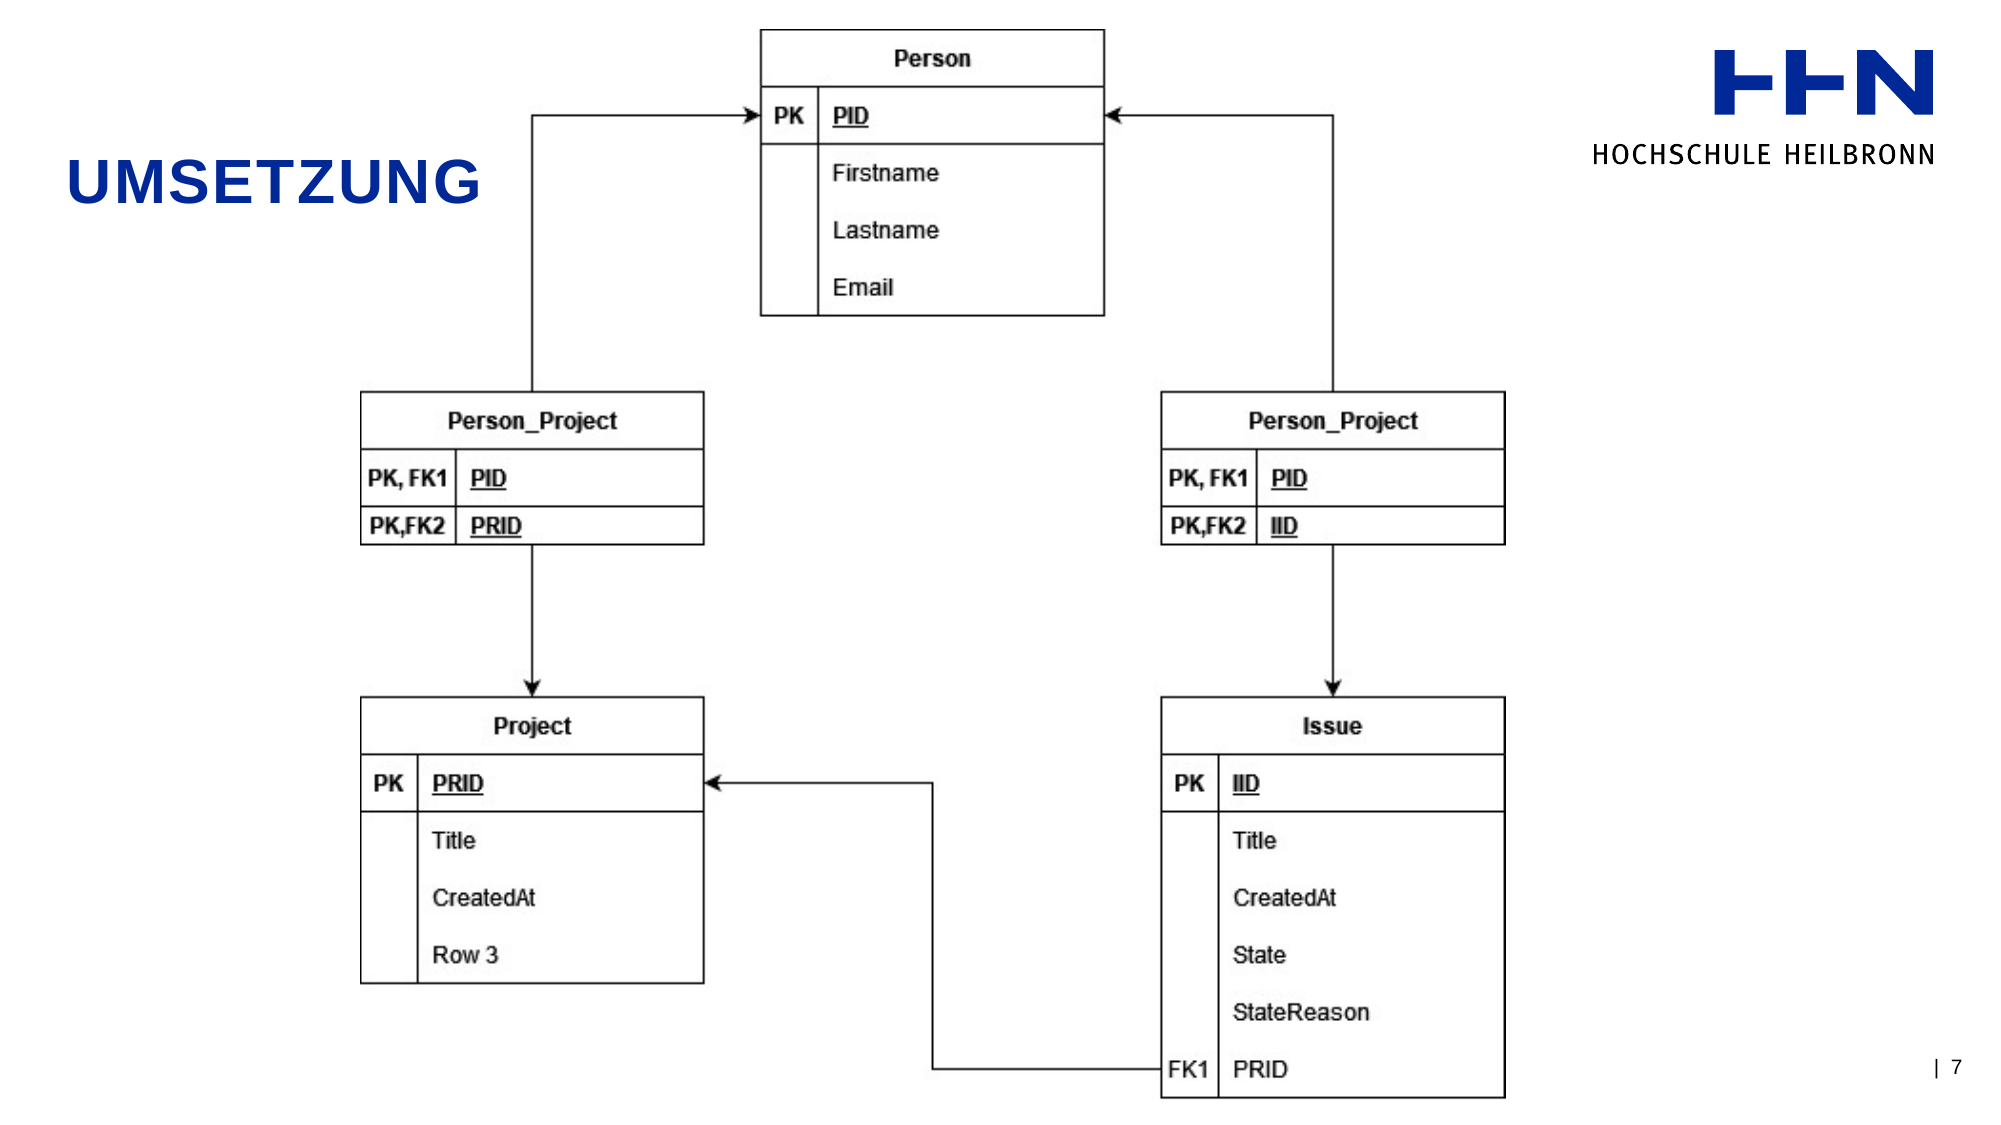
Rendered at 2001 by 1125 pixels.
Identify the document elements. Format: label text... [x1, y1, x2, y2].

title Umsetzung [66, 147, 1933, 290]
picture [360, 290, 1506, 1101]
text_box | <Foliennummer> [1624, 1054, 1963, 1093]
picture [360, 29, 1506, 147]
